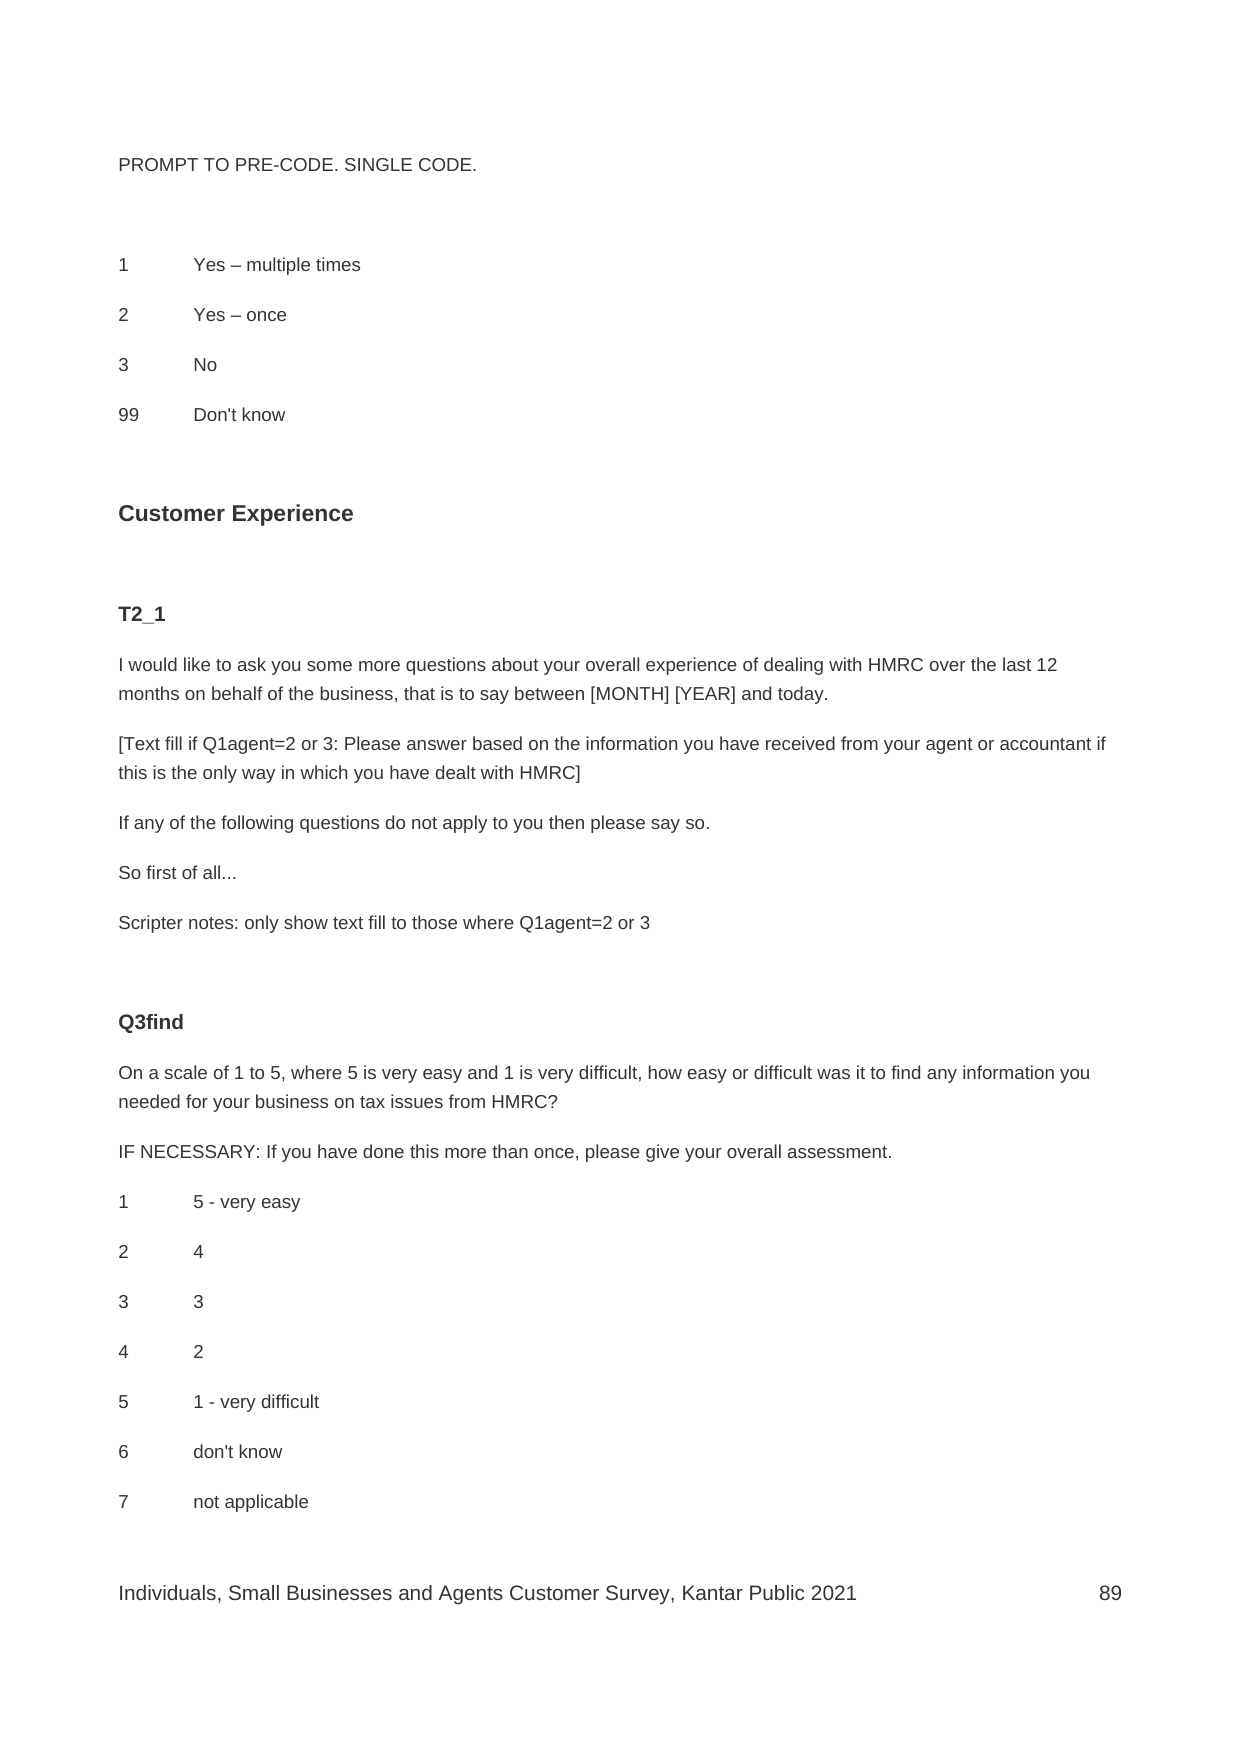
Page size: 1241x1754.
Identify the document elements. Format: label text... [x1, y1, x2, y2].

text 2 4 [118, 1235, 1122, 1264]
text If any of the following questions do not apply to you then please say so. [118, 806, 1122, 835]
text 5 1 - very difficult [118, 1385, 1122, 1414]
text 2 Yes – once [118, 298, 1122, 327]
text 3 3 [118, 1285, 1122, 1314]
text 1 5 - very easy [118, 1185, 1122, 1214]
text So first of all... [118, 856, 1122, 885]
text 1 Yes – multiple times [118, 248, 1122, 277]
text Customer Experience [118, 498, 1122, 527]
text 7 not applicable [118, 1485, 1122, 1514]
text Q3find [118, 1006, 1122, 1035]
text I would like to ask you some more questions about your overall experience of dealing with HMRC over the last 12 months on behalf of the business, that is to say between [MONTH] [YEAR] and today. [118, 648, 1122, 706]
text Scripter notes: only show text fill to those where Q1agent=2 or 3 [118, 906, 1122, 935]
text 99 Don't know [118, 398, 1122, 427]
text IF NECESSARY: If you have done this more than once, please give your overall assessment. [118, 1135, 1122, 1164]
text 4 2 [118, 1335, 1122, 1364]
text On a scale of 1 to 5, where 5 is very easy and 1 is very difficult, how easy or difficult was it to find any information you needed for your business on tax issues from HMRC? [118, 1056, 1122, 1114]
text 6 don't know [118, 1435, 1122, 1464]
text [Text fill if Q1agent=2 or 3: Please answer based on the information you have received from your agent or accountant if this is the only way in which you have dealt with HMRC] [118, 727, 1122, 785]
text T2_1 [118, 598, 1122, 627]
text 3 No [118, 348, 1122, 377]
text PROMPT TO PRE-CODE. SINGLE CODE. [118, 148, 1122, 177]
